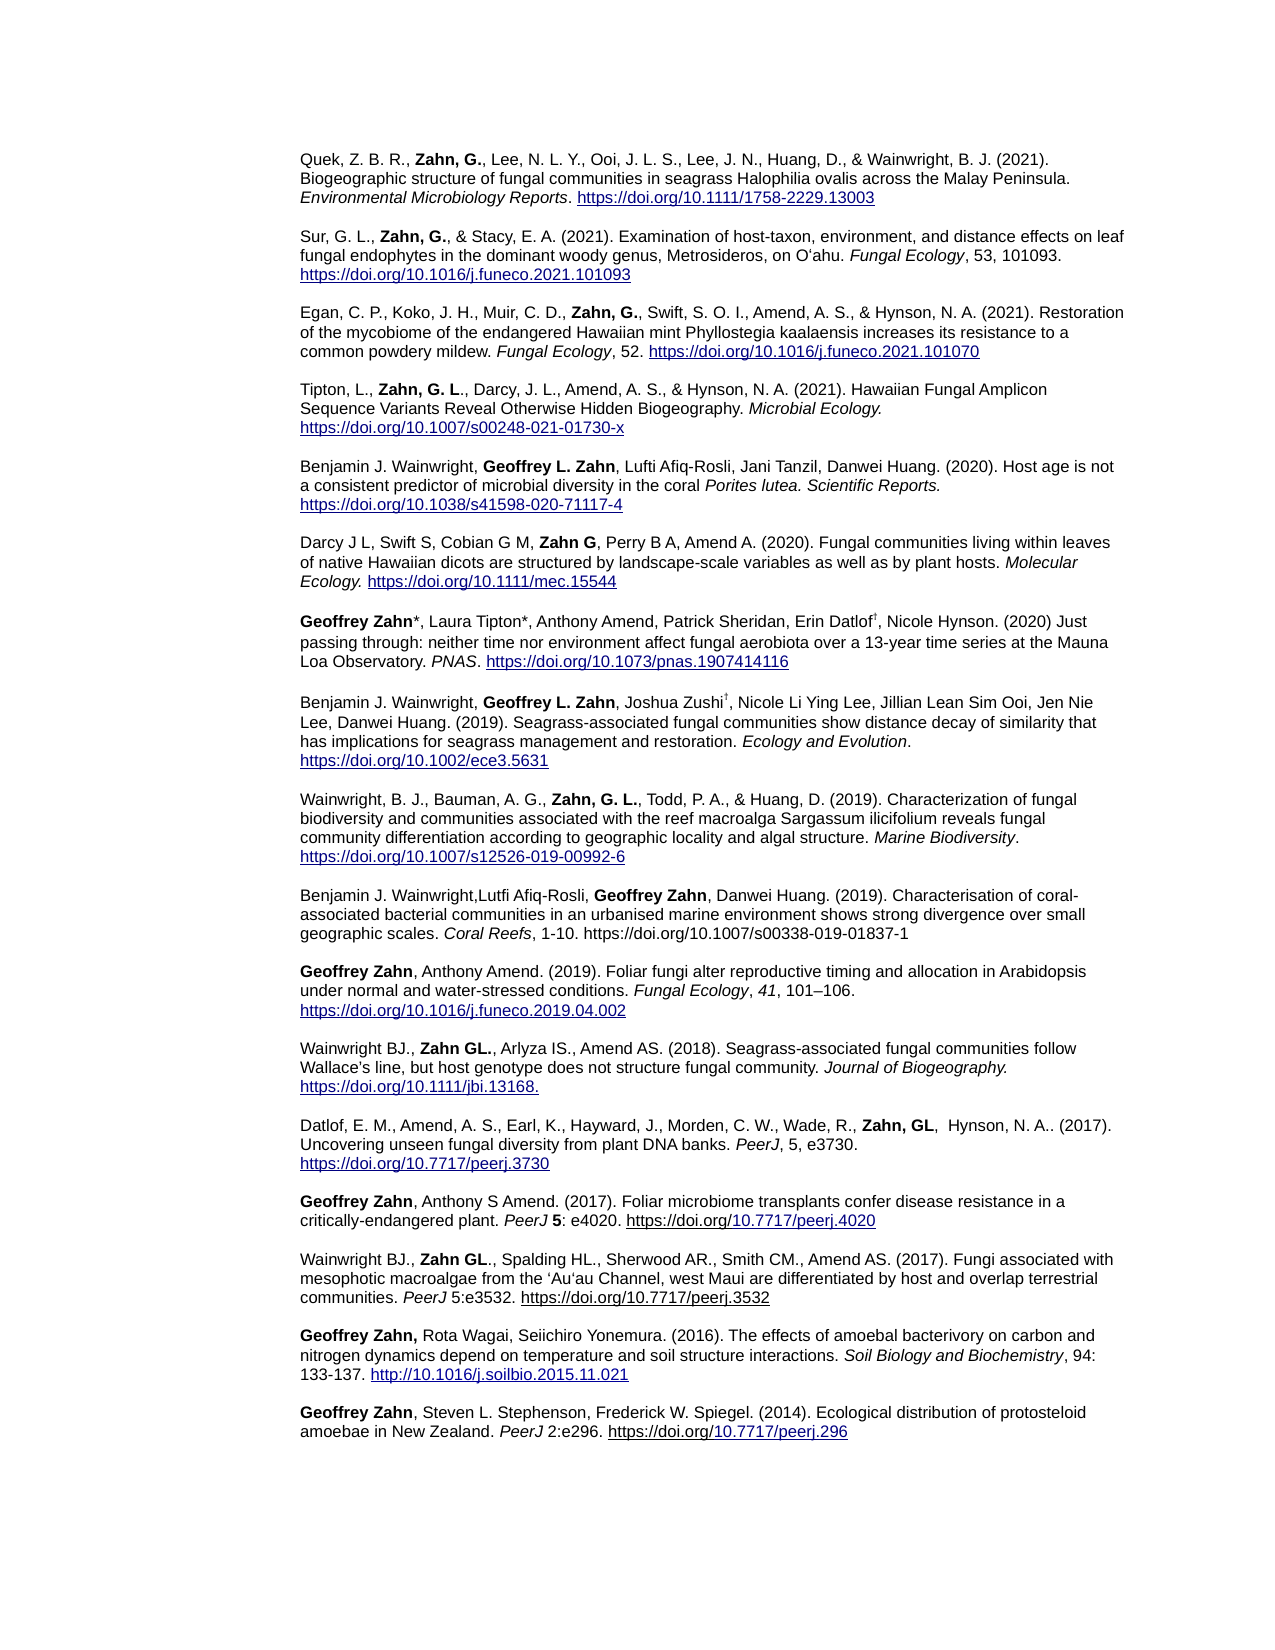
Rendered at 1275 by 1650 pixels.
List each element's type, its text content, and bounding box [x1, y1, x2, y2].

text Geoffrey Zahn, Anthony Amend. (2019). Foliar fungi alter reproductive timing and allocation in Arabidopsis under normal and water-stressed conditions. Fungal Ecology, 41, 101–106. https://doi.org/10.1016/j.funeco.2019.04.002 [150, 962, 1125, 1019]
text Tipton, L., Zahn, G. L., Darcy, J. L., Amend, A. S., & Hynson, N. A. (2021). Hawaiian Fungal Amplicon Sequence Variants Reveal Otherwise Hidden Biogeography. Microbial Ecology. [150, 380, 1125, 418]
text https://doi.org/10.7717/peerj.3730 [150, 1154, 1125, 1173]
text Darcy J L, Swift S, Cobian G M, Zahn G, Perry B A, Amend A. (2020). Fungal communities living within leaves of native Hawaiian dicots are structured by landscape-scale variables as well as by plant hosts. Molecular Ecology. https://doi.org/10.1111/mec.15544 [150, 533, 1125, 591]
text Geoffrey Zahn, Rota Wagai, Seiichiro Yonemura. (2016). The effects of amoebal bacterivory on carbon and nitrogen dynamics depend on temperature and soil structure interactions. Soil Biology and Biochemistry, 94: 133-137. http://10.1016/j.soilbio.2015.11.021 [300, 1326, 1125, 1384]
text Geoffrey Zahn, Anthony S Amend. (2017). Foliar microbiome transplants confer disease resistance in a critically-endangered plant. PeerJ 5: e4020. https://doi.org/10.7717/peerj.4020 [150, 1192, 1125, 1230]
text Sur, G. L., Zahn, G., & Stacy, E. A. (2021). Examination of host-taxon, environment, and distance effects on leaf fungal endophytes in the dominant woody genus, Metrosideros, on Oʻahu. Fungal Ecology, 53, 101093. https://doi.org/10.1016/j.funeco.2021.101093 [150, 227, 1125, 284]
text Egan, C. P., Koko, J. H., Muir, C. D., Zahn, G., Swift, S. O. I., Amend, A. S., & Hynson, N. A. (2021). Restoration of the mycobiome of the endangered Hawaiian mint Phyllostegia kaalaensis increases its resistance to a common powdery mildew. Fungal Ecology, 52. https://doi.org/10.1016/j.funeco.2021.101070 [150, 303, 1125, 361]
text Benjamin J. Wainwright,Lutfi Afiq-Rosli, Geoffrey Zahn, Danwei Huang. (2019). Characterisation of coral- associated bacterial communities in an urbanised marine environment shows strong divergence over small geographic scales. Coral Reefs, 1-10. https://doi.org/10.1007/s00338-019-01837-1 [150, 885, 1125, 943]
text Wainwright BJ., Zahn GL., Arlyza IS., Amend AS. (2018). Seagrass-associated fungal communities follow Wallace’s line, but host genotype does not structure fungal community. Journal of Biogeography. [150, 1039, 1125, 1077]
text Geoffrey Zahn*, Laura Tipton*, Anthony Amend, Patrick Sheridan, Erin Datlof†, Nicole Hynson. (2020) Just passing through: neither time nor environment affect fungal aerobiota over a 13-year time series at the Mauna Loa Observatory. PNAS. https://doi.org/10.1073/pnas.1907414116 [150, 610, 1125, 690]
text Benjamin J. Wainwright, Geoffrey L. Zahn, Joshua Zushi†, Nicole Li Ying Lee, Jillian Lean Sim Ooi, Jen Nie Lee, Danwei Huang. (2019). Seagrass-associated fungal communities show distance decay of similarity that has implications for seagrass management and restoration. Ecology and Evolution. https://doi.org/10.1002/ece3.5631 [150, 690, 1125, 770]
text https://doi.org/10.1007/s00248-021-01730-x [150, 418, 1125, 437]
text https://doi.org/10.1111/jbi.13168. Datlof, E. M., Amend, A. S., Earl, K., Hayward, J., Morden, C. W., Wade, R., Zahn, GL, Hynson, N. A.. (2017). Uncovering unseen fungal diversity from plant DNA banks. PeerJ, 5, e3730. [150, 1077, 1125, 1154]
text Geoffrey Zahn, Steven L. Stephenson, Frederick W. Spiegel. (2014). Ecological distribution of protosteloid amoebae in New Zealand. PeerJ 2:e296. https://doi.org/10.7717/peerj.296 [300, 1403, 1125, 1441]
text Benjamin J. Wainwright, Geoffrey L. Zahn, Lufti Afiq-Rosli, Jani Tanzil, Danwei Huang. (2020). Host age is not a consistent predictor of microbial diversity in the coral Porites lutea. Scientific Reports. https://doi.org/10.1038/s41598-020-71117-4 [150, 457, 1125, 514]
text Wainwright BJ., Zahn GL., Spalding HL., Sherwood AR., Smith CM., Amend AS. (2017). Fungi associated with mesophotic macroalgae from the ‘Au‘au Channel, west Maui are differentiated by host and overlap terrestrial communities. PeerJ 5:e3532. https://doi.org/10.7717/peerj.3532 [150, 1249, 1125, 1307]
text Wainwright, B. J., Bauman, A. G., Zahn, G. L., Todd, P. A., & Huang, D. (2019). Characterization of fungal biodiversity and communities associated with the reef macroalga Sargassum ilicifolium reveals fungal community differentiation according to geographic locality and algal structure. Marine Biodiversity. https://doi.org/10.1007/s12526-019-00992-6 [150, 789, 1125, 866]
text Quek, Z. B. R., Zahn, G., Lee, N. L. Y., Ooi, J. L. S., Lee, J. N., Huang, D., & Wainwright, B. J. (2021). Biogeographic structure of fungal communities in seagrass Halophilia ovalis across the Malay Peninsula. Environmental Microbiology Reports. https://doi.org/10.1111/1758-2229.13003 [150, 150, 1125, 207]
